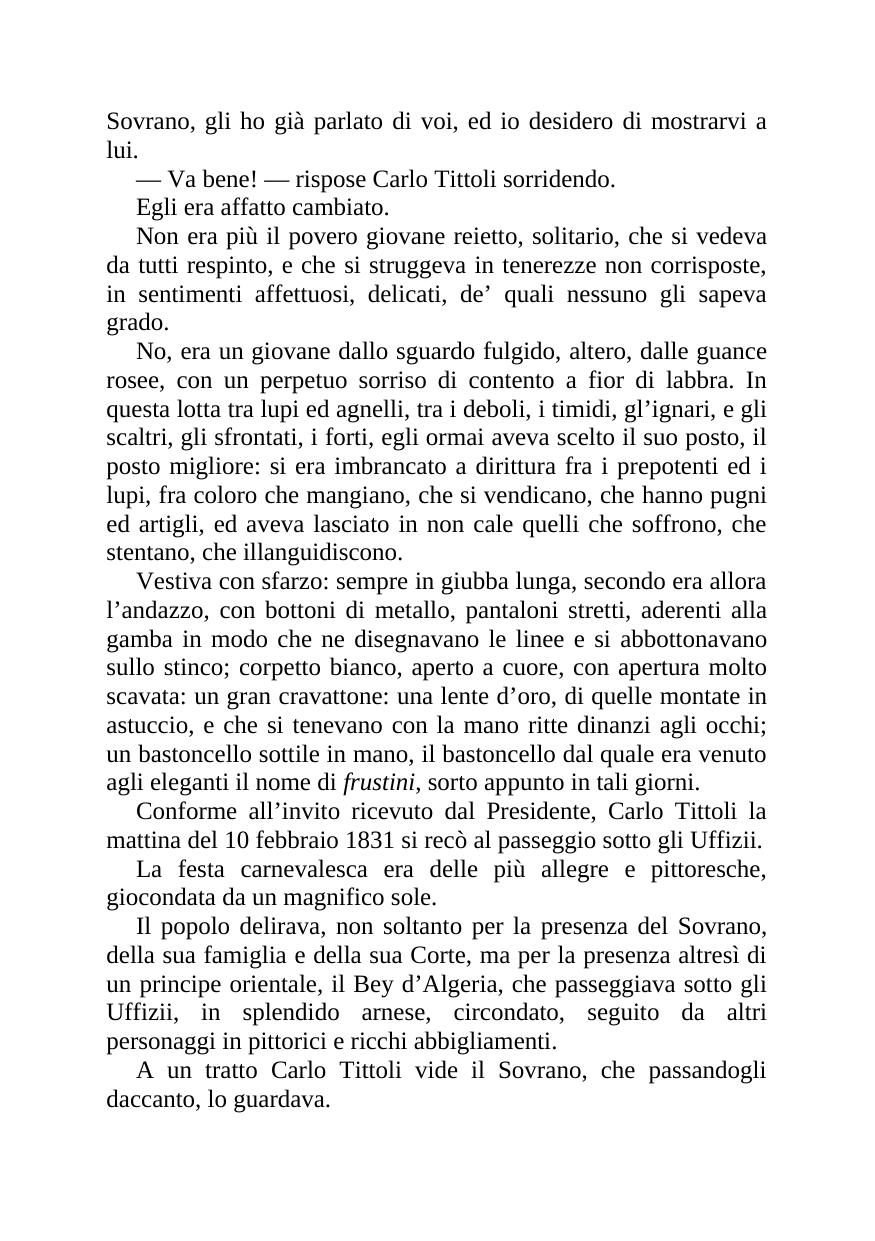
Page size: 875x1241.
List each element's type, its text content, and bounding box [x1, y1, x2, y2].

text A un tratto Carlo Tittoli vide il Sovrano, che passandogli daccanto, lo guardava. [106, 1055, 768, 1112]
text La festa carnevalesca era delle più allegre e pittoresche, giocondata da un magnifico sole. [106, 854, 768, 911]
text No, era un giovane dallo sguardo fulgido, altero, dalle guance rosee, con un perpetuo sorriso di contento a fior di labbra. In questa lotta tra lupi ed agnelli, tra i deboli, i timidi, gl’ignari, e gli scaltri, gli sfrontati, i forti, egli ormai aveva scelto il suo posto, il posto migliore: si era imbrancato a dirittura fra i prepotenti ed i lupi, fra coloro che mangiano, che si vendicano, che hanno pugni ed artigli, ed aveva lasciato in non cale quelli che soffrono, che stentano, che illanguidiscono. [106, 336, 768, 566]
text Egli era affatto cambiato. [106, 192, 768, 221]
text Non era più il povero giovane reietto, solitario, che si vedeva da tutti respinto, e che si struggeva in tenerezze non corrisposte, in sentimenti affettuosi, delicati, de’ quali nessuno gli sapeva grado. [106, 221, 768, 336]
text Il popolo delirava, non soltanto per la presenza del Sovrano, della sua famiglia e della sua Corte, ma per la presenza altresì di un principe orientale, il Bey d’Algeria, che passeggiava sotto gli Uffizii, in splendido arnese, circondato, seguito da altri personaggi in pittorici e ricchi abbigliamenti. [106, 911, 768, 1055]
text — Va bene! — rispose Carlo Tittoli sorridendo. [106, 164, 768, 192]
text Conforme all’invito ricevuto dal Presidente, Carlo Tittoli la mattina del 10 febbraio 1831 si recò al passeggio sotto gli Uffizii. [106, 796, 768, 854]
text Sovrano, gli ho già parlato di voi, ed io desidero di mostrarvi a lui. [106, 106, 768, 164]
text Vestiva con sfarzo: sempre in giubba lunga, secondo era allora l’andazzo, con bottoni di metallo, pantaloni stretti, aderenti alla gamba in modo che ne disegnavano le linee e si abbottonavano sullo stinco; corpetto bianco, aperto a cuore, con apertura molto scavata: un gran cravattone: una lente d’oro, di quelle montate in astuccio, e che si tenevano con la mano ritte dinanzi agli occhi; un bastoncello sottile in mano, il bastoncello dal quale era venuto agli eleganti il nome di frustini, sorto appunto in tali giorni. [106, 566, 768, 796]
